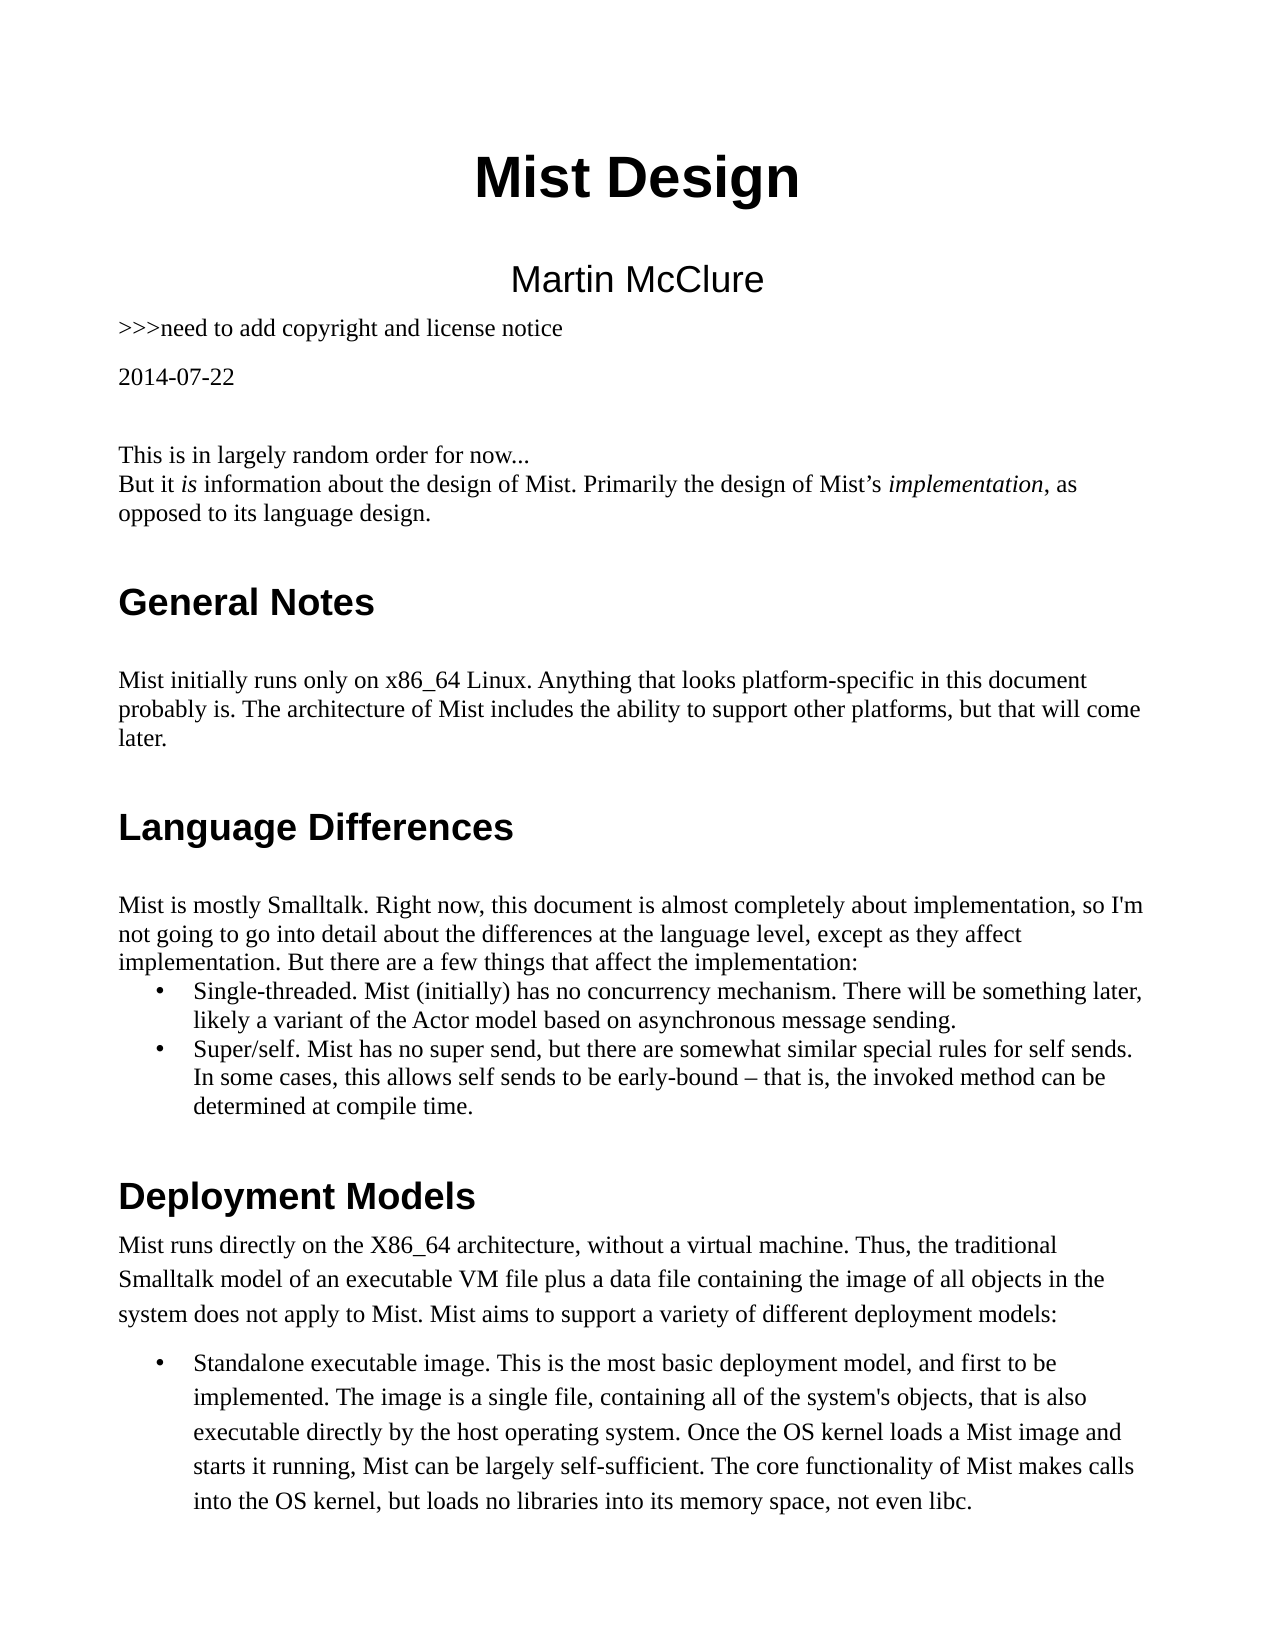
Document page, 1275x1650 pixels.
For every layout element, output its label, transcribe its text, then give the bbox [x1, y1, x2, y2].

text >>>need to add copyright and license notice [118, 313, 1157, 342]
text This is in largely random order for now... [118, 440, 1157, 469]
text But it is information about the design of Mist. Primarily the design of Mist’s implementation, as opposed to its language design. [118, 469, 1157, 526]
text Mist initially runs only on x86_64 Linux. Anything that looks platform-specific in this document probably is. The architecture of Mist includes the ability to support other platforms, but that will come later. [118, 665, 1157, 751]
subtitle Language Differences [118, 805, 1157, 849]
title Mist Design [118, 143, 1157, 210]
text 2014-07-22 [118, 362, 1157, 391]
subtitle Martin McClure [118, 258, 1157, 301]
list Single-threaded. Mist (initially) has no concurrency mechanism. There will be something later, likely a variant of the Actor model based on asynchronous message sending. [156, 976, 1157, 1034]
list Standalone executable image. This is the most basic deployment model, and first to be implemented. The image is a single file, containing all of the system's objects, that is also executable directly by the host operating system. Once the OS kernel loads a Mist image and starts it running, Mist can be largely self-sufficient. The core functionality of Mist makes calls into the OS kernel, but loads no libraries into its memory space, not even libc. [156, 1348, 1157, 1514]
text Mist runs directly on the X86_64 architecture, without a virtual machine. Thus, the traditional Smalltalk model of an executable VM file plus a data file containing the image of all objects in the system does not apply to Mist. Mist aims to support a variety of different deployment models: [118, 1230, 1157, 1328]
list Super/self. Mist has no super send, but there are somewhat similar special rules for self sends. In some cases, this allows self sends to be early-bound – that is, the invoked method can be determined at compile time. [156, 1034, 1157, 1120]
subtitle Deployment Models [118, 1174, 1157, 1217]
subtitle General Notes [118, 580, 1157, 624]
text Mist is mostly Smalltalk. Right now, this document is almost completely about implementation, so I'm not going to go into detail about the differences at the language level, except as they affect implementation. But there are a few things that affect the implementation: [118, 890, 1157, 976]
